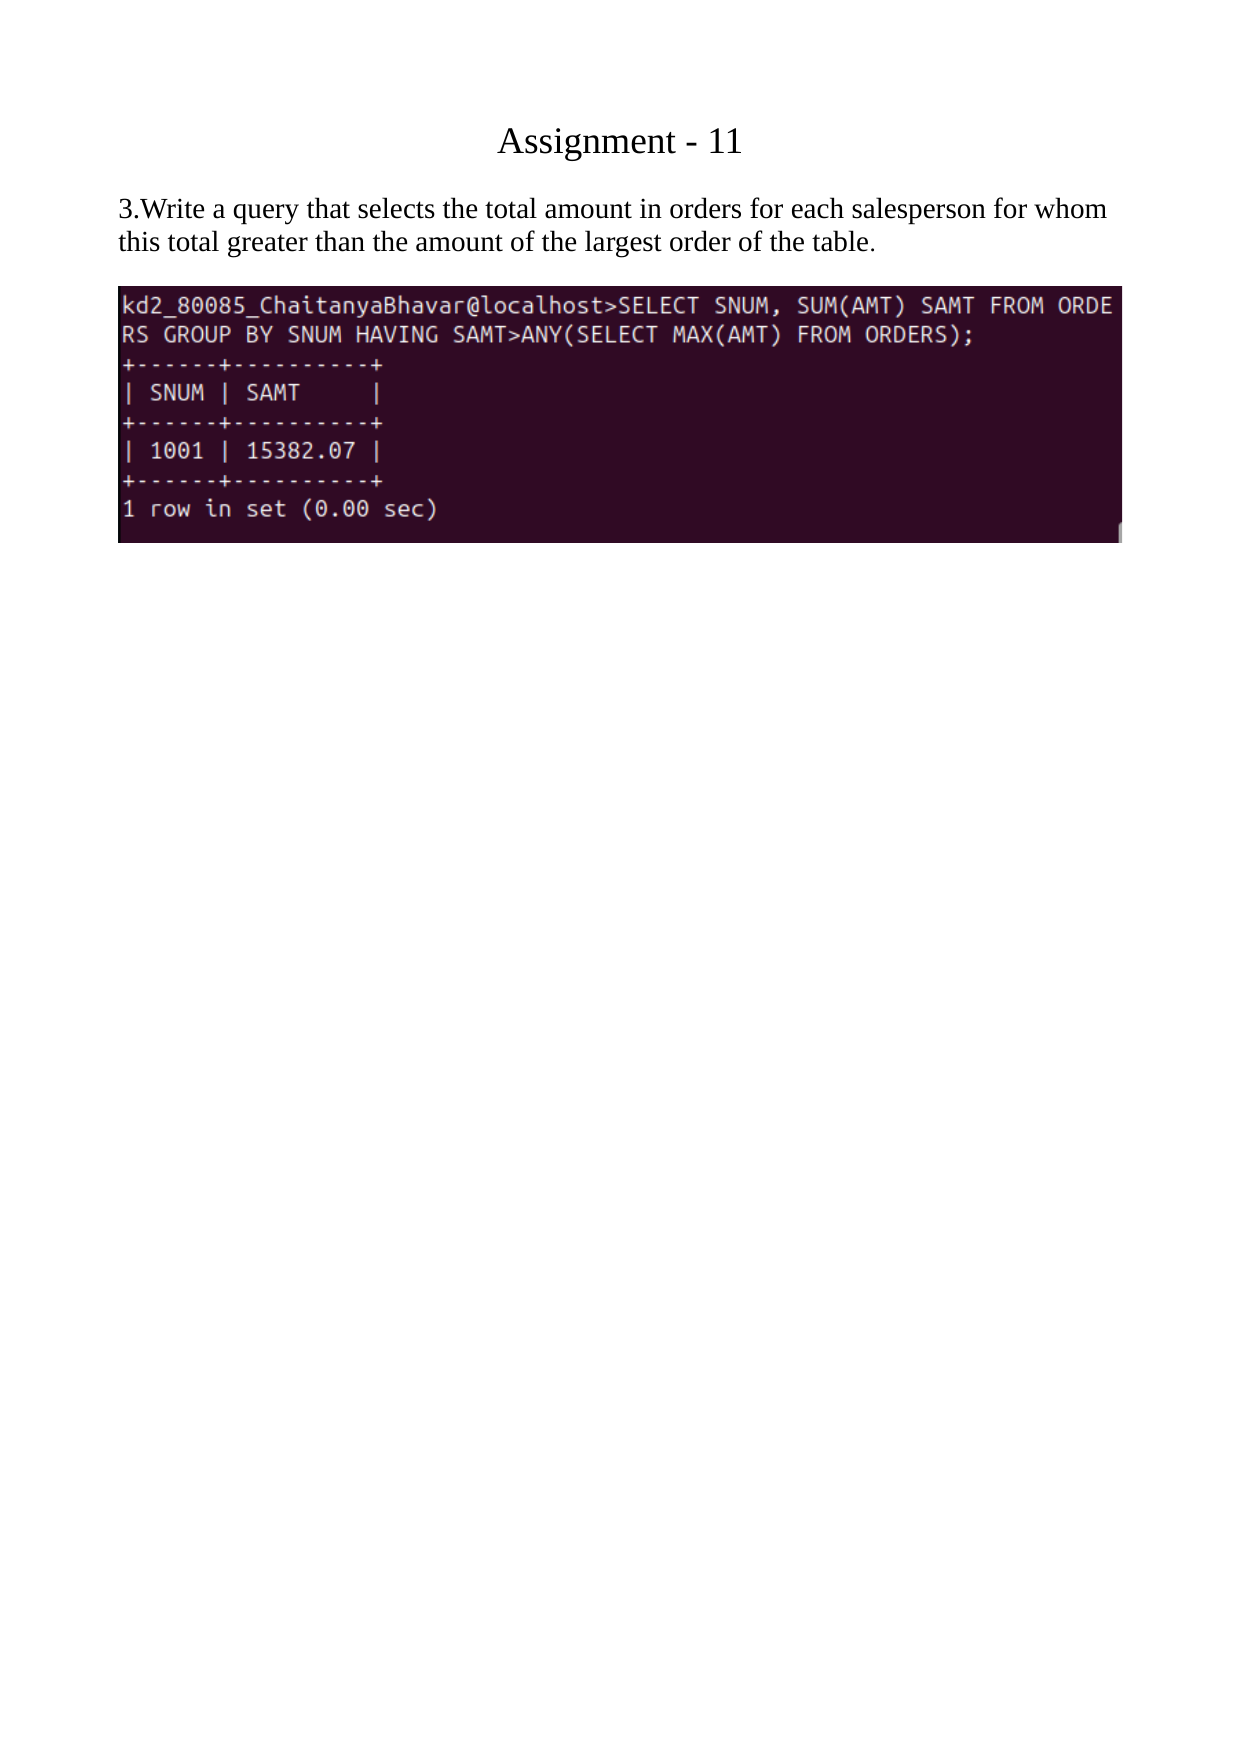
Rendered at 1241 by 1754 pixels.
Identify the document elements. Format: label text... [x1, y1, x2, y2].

text 3.Write a query that selects the total amount in orders for each salesperson for whom this total greater than the amount of the largest order of the table. [118, 191, 1122, 258]
picture [118, 286, 1123, 543]
